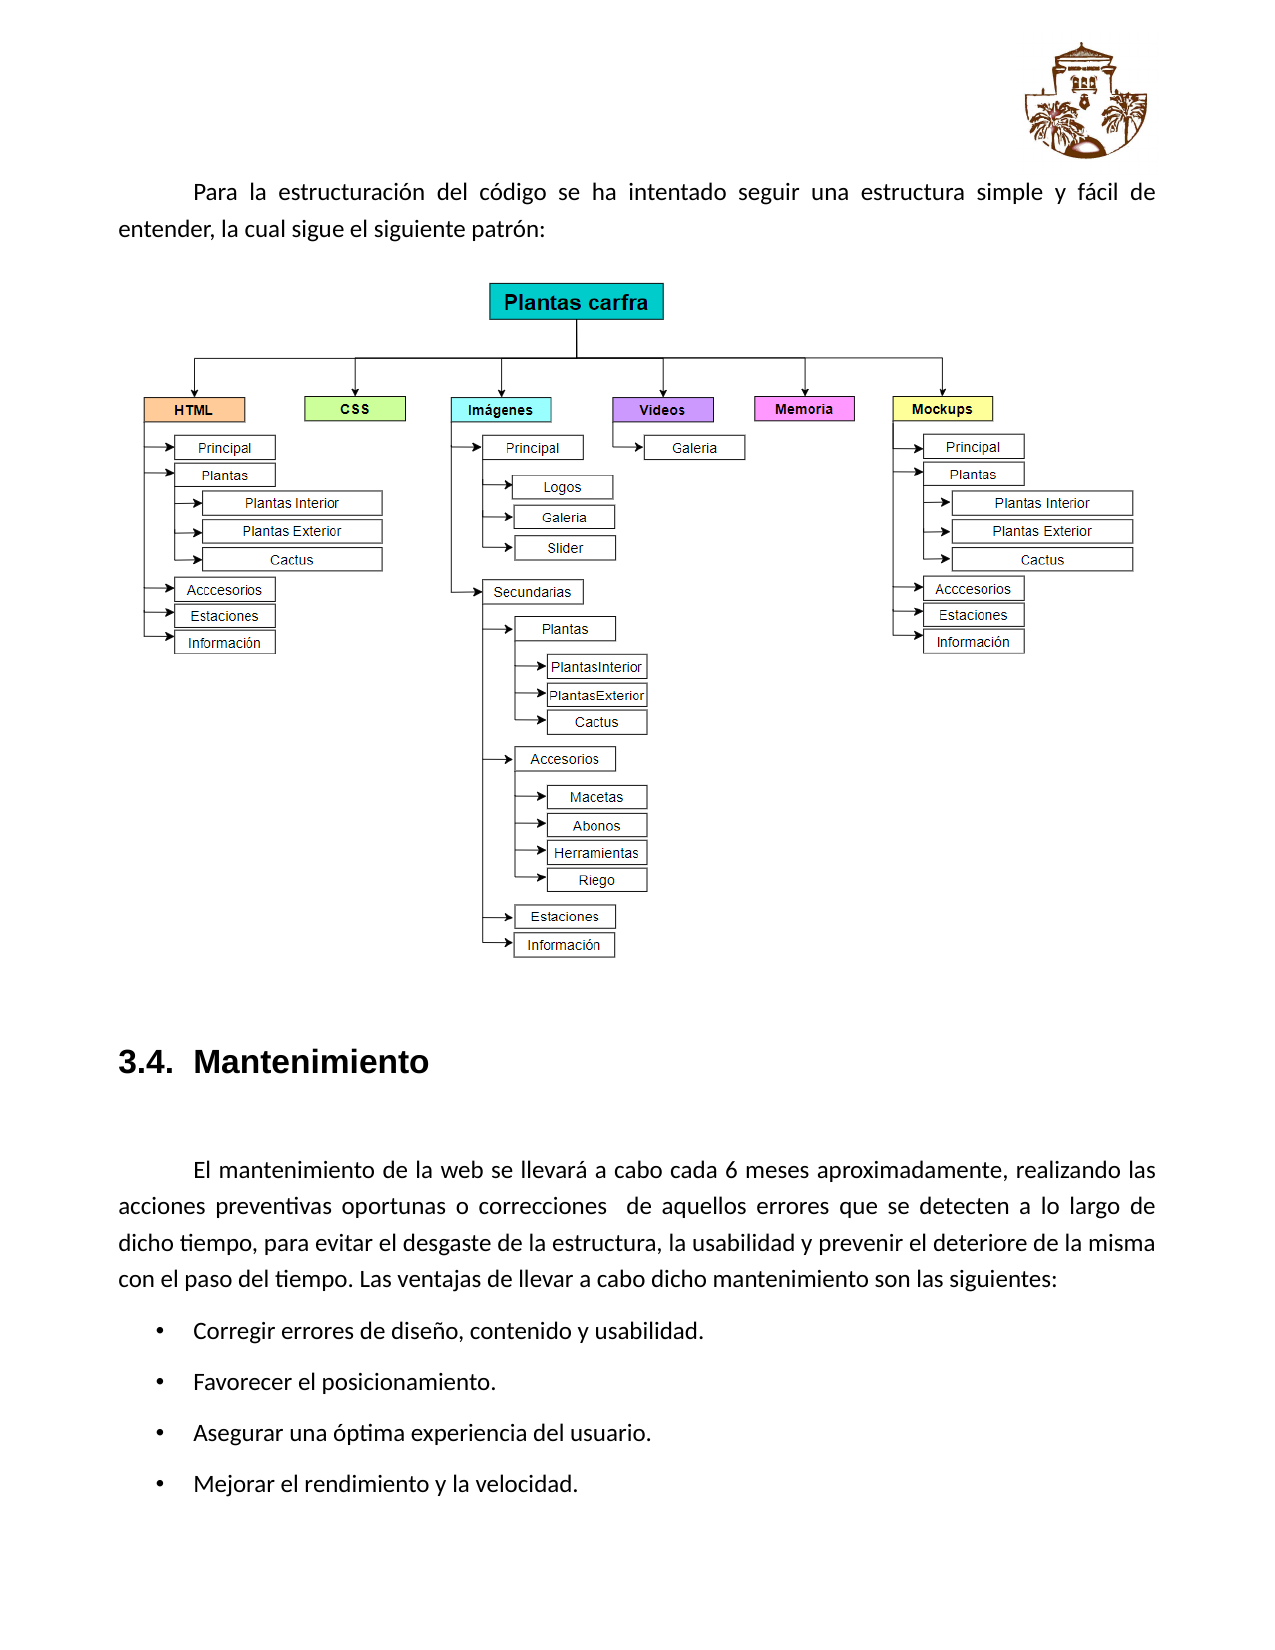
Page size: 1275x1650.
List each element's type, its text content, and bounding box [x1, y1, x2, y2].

list Asegurar una óptima experiencia del usuario. [156, 1417, 1157, 1448]
list Mejorar el rendimiento y la velocidad. [156, 1468, 1157, 1499]
list Favorecer el posicionamiento. [156, 1366, 1157, 1396]
subtitle Mantenimiento [118, 1042, 1157, 1081]
text Para la estructuración del código se ha intentado seguir una estructura simple y fácil de entender, la cual sigue el siguiente patrón: [118, 176, 1157, 243]
picture [1014, 30, 1158, 175]
text El mantenimiento de la web se llevará a cabo cada 6 meses aproximadamente, realizando las acciones preventivas oportunas o correcciones de aquellos errores que se detecten a lo largo de dicho tiempo, para evitar el desgaste de la estructura, la usabilidad y prevenir el deteriore de la misma con el paso del tiempo. Las ventajas de llevar a cabo dicho mantenimiento son las siguientes: [118, 1154, 1157, 1294]
picture [118, 254, 1157, 964]
list Corregir errores de diseño, contenido y usabilidad. [156, 1315, 1157, 1345]
